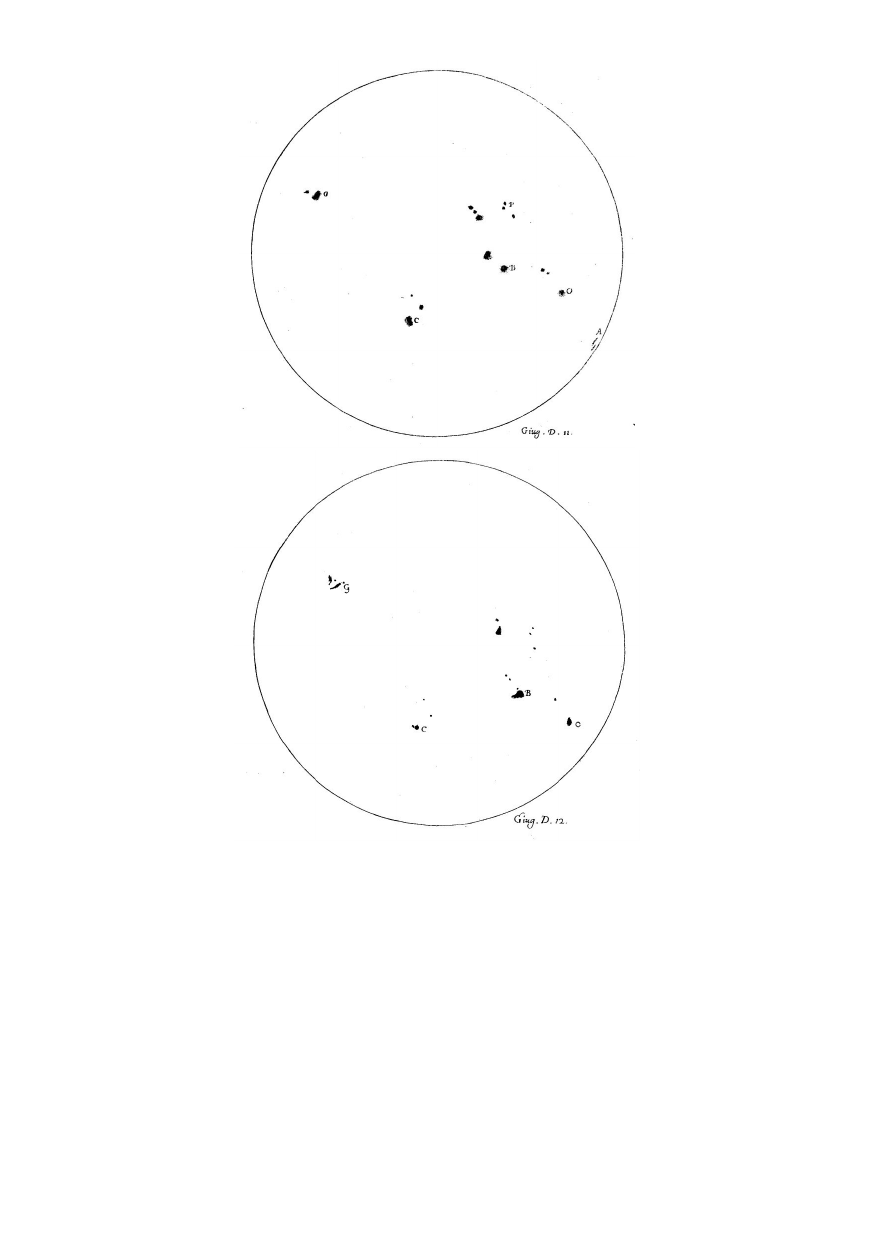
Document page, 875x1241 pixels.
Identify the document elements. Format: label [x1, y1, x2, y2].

picture [234, 450, 640, 841]
picture [239, 60, 635, 448]
